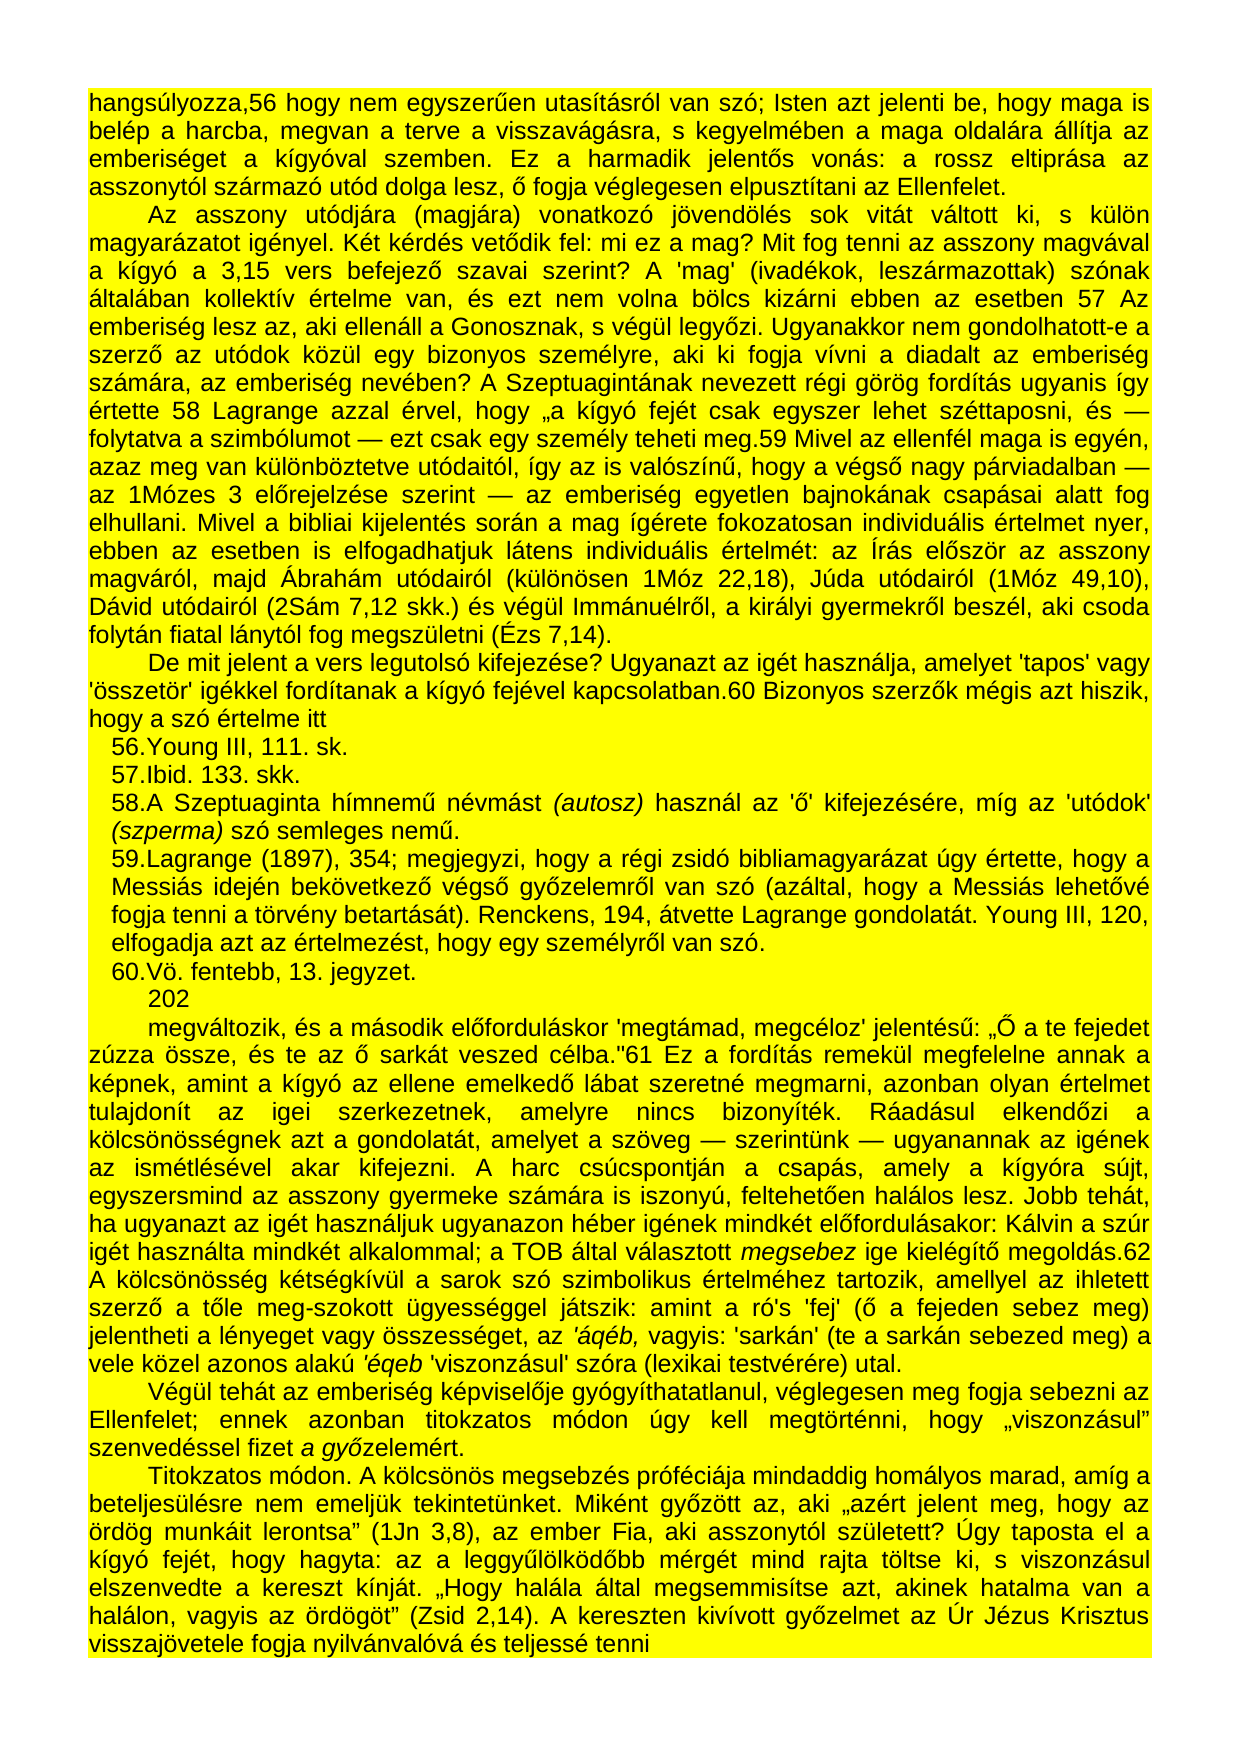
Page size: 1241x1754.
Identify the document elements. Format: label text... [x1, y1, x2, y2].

list Ibid. 133. skk. [88, 761, 1152, 789]
list Lagrange (1897), 354; megjegyzi, hogy a régi zsidó bibliamagyarázat úgy értette, hogy a Messiás idején bekövetkező végső győzelemről van szó (azáltal, hogy a Messiás lehetővé fogja tenni a törvény betartását). Renckens, 194, átvette Lagrange gondolatát. Young III, 120, elfogadja azt az értelmezést, hogy egy személyről van szó. [88, 845, 1152, 957]
text Az asszony utódjára (magjára) vonatkozó jövendölés sok vitát váltott ki, s külön magyarázatot igényel. Két kérdés vetődik fel: mi ez a mag? Mit fog tenni az asszony magvával a kígyó a 3,15 vers befejező szavai szerint? A 'mag' (ivadékok, leszármazottak) szónak általában kollektív értelme van, és ezt nem volna bölcs kizárni ebben az esetben 57 Az emberiség lesz az, aki ellenáll a Gonosznak, s végül legyőzi. Ugyanakkor nem gondolhatott-e a szerző az utódok közül egy bizonyos személyre, aki ki fogja vívni a diadalt az emberiség számára, az emberiség nevében? A Szeptuagintának nevezett régi görög fordítás ugyanis így értette 58 Lagrange azzal érvel, hogy „a kígyó fejét csak egyszer lehet széttaposni, és ― folytatva a szimbólumot ― ezt csak egy személy teheti meg.59 Mivel az ellenfél maga is egyén, azaz meg van különböztetve utódaitól, így az is valószínű, hogy a végső nagy párviadalban ― az 1Mózes 3 előrejelzése szerint ― az emberiség egyetlen bajnokának csapásai alatt fog elhullani. Mivel a bibliai kijelentés során a mag ígérete fokozatosan individuális értelmet nyer, ebben az esetben is elfogadhatjuk látens individuális értelmét: az Írás először az asszony magváról, majd Ábrahám utódairól (különösen 1Móz 22,18), Júda utódairól (1Móz 49,10), Dávid utódairól (2Sám 7,12 skk.) és végül Immánuélről, a királyi gyermekről beszél, aki csoda folytán fiatal lánytól fog megszületni (Ézs 7,14). [88, 201, 1152, 649]
text Végül tehát az emberiség képviselője gyógyíthatatlanul, véglegesen meg fogja sebezni az Ellenfelet; ennek azonban titokzatos módon úgy kell megtörténni, hogy „viszonzásul” szenvedéssel fizet a győzelemért. [88, 1377, 1152, 1462]
text megváltozik, és a második előforduláskor 'megtámad, megcéloz' jelentésű: „Ő a te fejedet zúzza össze, és te az ő sarkát veszed célba."61 Ez a fordítás remekül megfelelne annak a képnek, amint a kígyó az ellene emelkedő lábat szeretné megmarni, azonban olyan értelmet tulajdonít az igei szerkezetnek, amelyre nincs bizonyíték. Ráadásul elkendőzi a kölcsönösségnek azt a gondolatát, amelyet a szöveg ― szerintünk ― ugyanannak az igének az ismétlésével akar kifejezni. A harc csúcspontján a csapás, amely a kígyóra sújt, egyszersmind az asszony gyermeke számára is iszonyú, feltehetően halálos lesz. Jobb tehát, ha ugyanazt az igét használjuk ugyanazon héber igének mindkét előfordulásakor: Kálvin a szúr igét használta mindkét alkalommal; a TOB által választott megsebez ige kielégítő megoldás.62 A kölcsönösség kétségkívül a sarok szó szimbolikus értelméhez tartozik, amellyel az ihletett szerző a tőle meg-szokott ügyességgel játszik: amint a ró's 'fej' (ő a fejeden sebez meg) jelentheti a lényeget vagy összességet, az 'áqéb, vagyis: 'sarkán' (te a sarkán sebezed meg) a vele közel azonos alakú 'éqeb 'viszonzásul' szóra (lexikai testvérére) utal. [88, 1013, 1152, 1377]
text De mit jelent a vers legutolsó kifejezése? Ugyanazt az igét használja, amelyet 'tapos' vagy 'összetör' igékkel fordítanak a kígyó fejével kapcsolatban.60 Bizonyos szerzők mégis azt hiszik, hogy a szó értelme itt [88, 649, 1152, 733]
list Vö. fentebb, 13. jegyzet. [88, 957, 1152, 985]
text hangsúlyozza,56 hogy nem egyszerűen utasításról van szó; Isten azt jelenti be, hogy maga is belép a harcba, megvan a terve a visszavágásra, s kegyelmében a maga oldalára állítja az emberiséget a kígyóval szemben. Ez a harmadik jelentős vonás: a rossz eltiprása az asszonytól származó utód dolga lesz, ő fogja véglegesen elpusztítani az Ellenfelet. [88, 88, 1152, 201]
text 202 [88, 985, 1152, 1013]
text Titokzatos módon. A kölcsönös megsebzés próféciája mindaddig homályos marad, amíg a beteljesülésre nem emeljük tekintetünket. Miként győzött az, aki „azért jelent meg, hogy az ördög munkáit lerontsa” (1Jn 3,8), az ember Fia, aki asszonytól született? Úgy taposta el a kígyó fejét, hogy hagyta: az a leggyűlölködőbb mérgét mind rajta töltse ki, s viszonzásul elszenvedte a kereszt kínját. „Hogy halála által megsemmisítse azt, akinek hatalma van a halálon, vagyis az ördögöt” (Zsid 2,14). A kereszten kivívott győzelmet az Úr Jézus Krisztus visszajövetele fogja nyilvánvalóvá és teljessé tenni [88, 1462, 1152, 1658]
list A Szeptuaginta hímnemű névmást (autosz) használ az 'ő' kifejezésére, míg az 'utódok' (szperma) szó semleges nemű. [88, 789, 1152, 845]
list Young III, 111. sk. [88, 733, 1152, 761]
